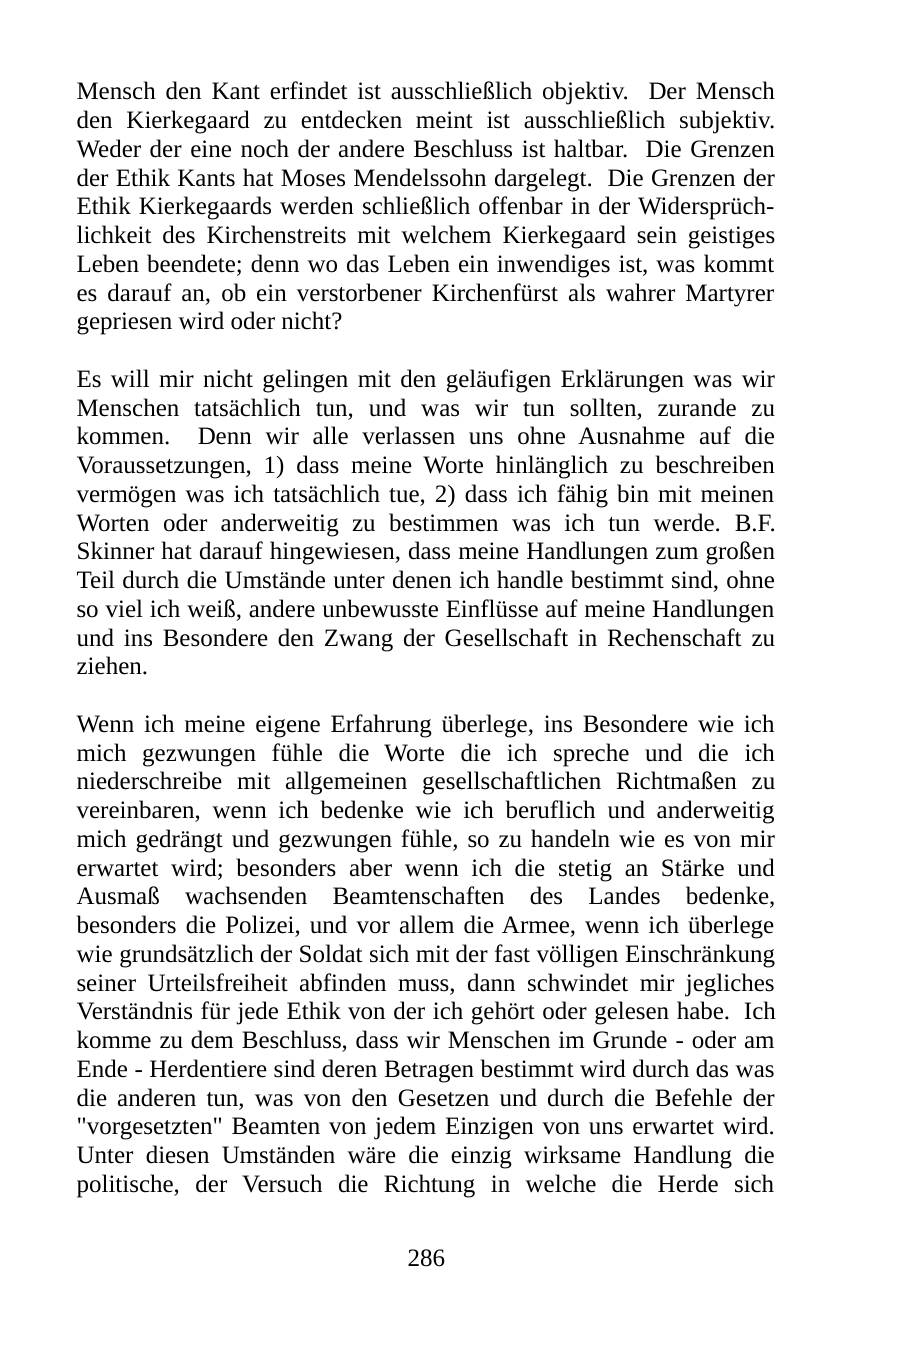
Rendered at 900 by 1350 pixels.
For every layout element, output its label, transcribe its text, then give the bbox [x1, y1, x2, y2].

text Mensch den Kant erfindet ist ausschließlich objektiv. Der Mensch den Kierkegaard zu entdecken meint ist ausschließlich subjektiv. Weder der eine noch der andere Beschluss ist haltbar. Die Grenzen der Ethik Kants hat Moses Mendelssohn dargelegt. Die Grenzen der Ethik Kierkegaards werden schließlich offenbar in der Widersprüch-lichkeit des Kirchenstreits mit welchem Kierkegaard sein geistiges Leben beendete; denn wo das Leben ein inwendiges ist, was kommt es darauf an, ob ein verstorbener Kirchenfürst als wahrer Martyrer gepriesen wird oder nicht? [76, 76, 776, 335]
text Es will mir nicht gelingen mit den geläufigen Erklärungen was wir Menschen tatsächlich tun, und was wir tun sollten, zurande zu kommen. Denn wir alle verlassen uns ohne Ausnahme auf die Voraussetzungen, 1) dass meine Worte hinlänglich zu beschreiben vermögen was ich tatsächlich tue, 2) dass ich fähig bin mit meinen Worten oder anderweitig zu bestimmen was ich tun werde. B.F. Skinner hat darauf hingewiesen, dass meine Handlungen zum großen Teil durch die Umstände unter denen ich handle bestimmt sind, ohne so viel ich weiß, andere unbewusste Einflüsse auf meine Handlungen und ins Besondere den Zwang der Gesellschaft in Rechenschaft zu ziehen. [76, 364, 776, 680]
text Wenn ich meine eigene Erfahrung überlege, ins Besondere wie ich mich gezwungen fühle die Worte die ich spreche und die ich niederschreibe mit allgemeinen gesellschaftlichen Richtmaßen zu vereinbaren, wenn ich bedenke wie ich beruflich und anderweitig mich gedrängt und gezwungen fühle, so zu handeln wie es von mir erwartet wird; besonders aber wenn ich die stetig an Stärke und Ausmaß wachsenden Beamtenschaften des Landes bedenke, besonders die Polizei, und vor allem die Armee, wenn ich überlege wie grundsätzlich der Soldat sich mit der fast völligen Einschränkung seiner Urteilsfreiheit abfinden muss, dann schwindet mir jegliches Verständnis für jede Ethik von der ich gehört oder gelesen habe. Ich komme zu dem Beschluss, dass wir Menschen im Grunde - oder am Ende - Herdentiere sind deren Betragen bestimmt wird durch das was die anderen tun, was von den Gesetzen und durch die Befehle der "vorgesetzten" Beamten von jedem Einzigen von uns erwartet wird. Unter diesen Umständen wäre die einzig wirksame Handlung die politische, der Versuch die Richtung in welche die Herde sich [76, 709, 776, 1198]
